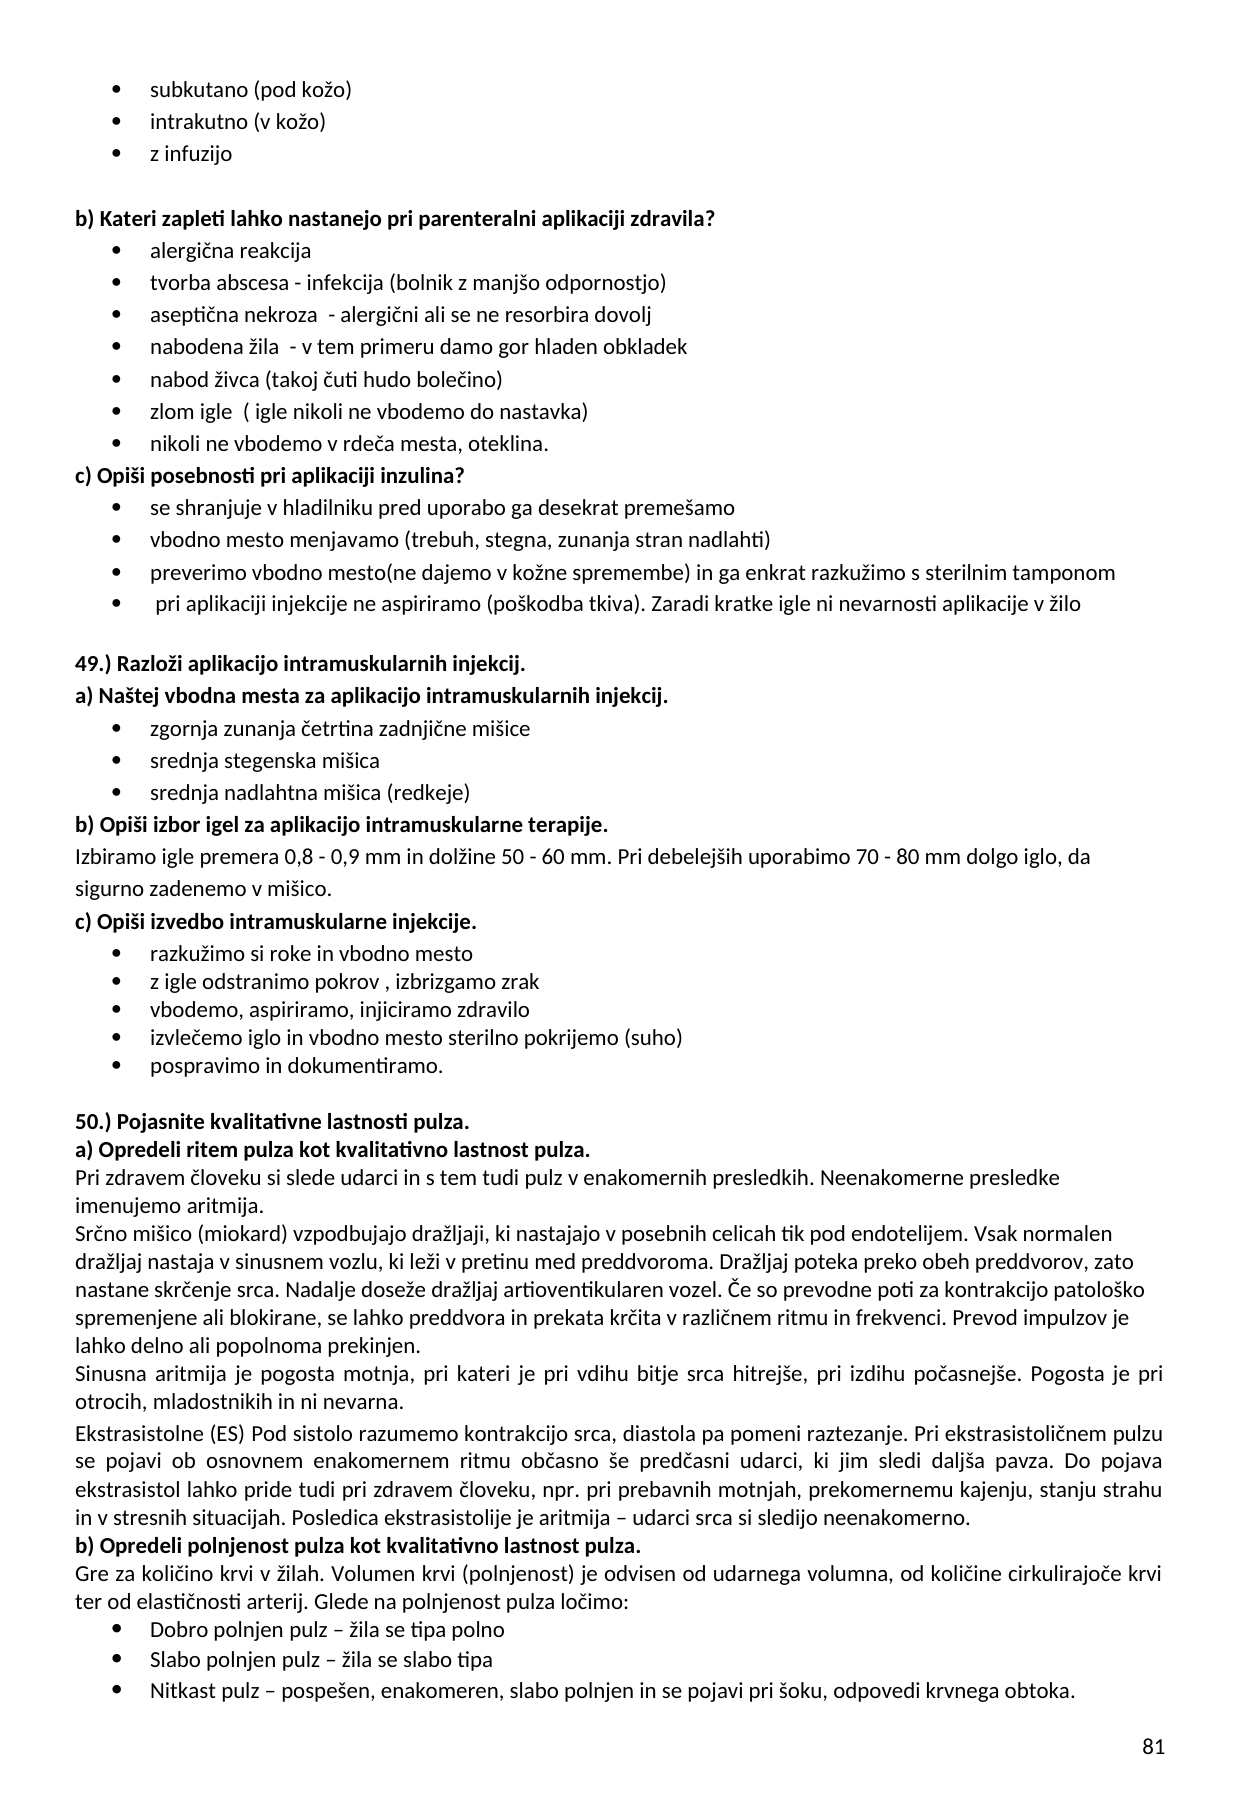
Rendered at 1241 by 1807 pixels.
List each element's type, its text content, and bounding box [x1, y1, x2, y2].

list vbodno mesto menjavamo (trebuh, stegna, zunanja stran nadlahti) [112, 526, 1165, 554]
list preverimo vbodno mesto(ne dajemo v kožne spremembe) in ga enkrat razkužimo s sterilnim tamponom [112, 558, 1165, 586]
list pospravimo in dokumentiramo. [112, 1051, 1165, 1079]
text b) Opredeli polnjenost pulza kot kvalitativno lastnost pulza. [75, 1531, 1165, 1559]
text Srčno mišico (miokard) vzpodbujajo dražljaji, ki nastajajo v posebnih celicah tik pod endotelijem. Vsak normalen dražljaj nastaja v sinusnem vozlu, ki leži v pretinu med preddvoroma. Dražljaj poteka preko obeh preddvorov, zato nastane skrčenje srca. Nadalje doseže dražljaj artioventikularen vozel. Če so prevodne poti za kontrakcijo patološko spremenjene ali blokirane, se lahko preddvora in prekata krčita v različnem ritmu in frekvenci. Prevod impulzov je lahko delno ali popolnoma prekinjen. [75, 1219, 1165, 1359]
list intrakutno (v kožo) [112, 107, 1165, 135]
list nabodena žila - v tem primeru damo gor hladen obkladek [112, 332, 1165, 361]
text a) Opredeli ritem pulza kot kvalitativno lastnost pulza. [75, 1135, 1165, 1163]
list aseptična nekroza - alergični ali se ne resorbira dovolj [112, 300, 1165, 328]
text a) Naštej vbodna mesta za aplikacijo intramuskularnih injekcij. [75, 681, 1165, 709]
list srednja stegenska mišica [112, 746, 1165, 774]
text Gre za količino krvi v žilah. Volumen krvi (polnjenost) je odvisen od udarnega volumna, od količine cirkulirajoče krvi ter od elastičnosti arterij. Glede na polnjenost pulza ločimo: [75, 1559, 1165, 1615]
list se shranjuje v hladilniku pred uporabo ga desekrat premešamo [112, 493, 1165, 521]
text b) Opiši izbor igel za aplikacijo intramuskularne terapije. [75, 810, 1165, 838]
text Ekstrasistolne (ES) Pod sistolo razumemo kontrakcijo srca, diastola pa pomeni raztezanje. Pri ekstrasistoličnem pulzu se pojavi ob osnovnem enakomernem ritmu občasno še predčasni udarci, ki jim sledi daljša pavza. Do pojava ekstrasistol lahko pride tudi pri zdravem človeku, npr. pri prebavnih motnjah, prekomernemu kajenju, stanju strahu in v stresnih situacijah. Posledica ekstrasistolije je aritmija – udarci srca si sledijo neenakomerno. [75, 1419, 1165, 1531]
list subkutano (pod kožo) [112, 75, 1165, 103]
list nabod živca (takoj čuti hudo bolečino) [112, 365, 1165, 393]
list srednja nadlahtna mišica (redkeje) [112, 778, 1165, 806]
text Izbiramo igle premera 0,8 - 0,9 mm in dolžine 50 - 60 mm. Pri debelejših uporabimo 70 - 80 mm dolgo iglo, da sigurno zadenemo v mišico. [75, 842, 1165, 903]
text 49.) Razloži aplikacijo intramuskularnih injekcij. [75, 649, 1165, 677]
list zlom igle ( igle nikoli ne vbodemo do nastavka) [112, 397, 1165, 425]
text 50.) Pojasnite kvalitativne lastnosti pulza. [75, 1107, 1165, 1135]
list pri aplikaciji injekcije ne aspiriramo (poškodba tkiva). Zaradi kratke igle ni nevarnosti aplikacije v žilo [112, 589, 1165, 617]
text b) Kateri zapleti lahko nastanejo pri parenteralni aplikaciji zdravila? [75, 204, 1165, 232]
list Dobro polnjen pulz – žila se tipa polno [112, 1615, 1165, 1643]
list Nitkast pulz – pospešen, enakomeren, slabo polnjen in se pojavi pri šoku, odpovedi krvnega obtoka. [112, 1676, 1165, 1704]
list z igle odstranimo pokrov , izbrizgamo zrak [112, 967, 1165, 995]
list zgornja zunanja četrtina zadnjične mišice [112, 714, 1165, 742]
list tvorba abscesa - infekcija (bolnik z manjšo odpornostjo) [112, 268, 1165, 296]
text Sinusna aritmija je pogosta motnja, pri kateri je pri vdihu bitje srca hitrejše, pri izdihu počasnejše. Pogosta je pri otrocih, mladostnikih in ni nevarna. [75, 1359, 1165, 1415]
list vbodemo, aspiriramo, injiciramo zdravilo [112, 995, 1165, 1023]
list razkužimo si roke in vbodno mesto [112, 939, 1165, 967]
list Slabo polnjen pulz – žila se slabo tipa [112, 1645, 1165, 1673]
list z infuzijo [112, 139, 1165, 167]
text Pri zdravem človeku si slede udarci in s tem tudi pulz v enakomernih presledkih. Neenakomerne presledke imenujemo aritmija. [75, 1163, 1165, 1219]
list alergična reakcija [112, 236, 1165, 264]
text c) Opiši posebnosti pri aplikaciji inzulina? [75, 461, 1165, 489]
list izvlečemo iglo in vbodno mesto sterilno pokrijemo (suho) [112, 1023, 1165, 1051]
text c) Opiši izvedbo intramuskularne injekcije. [75, 907, 1165, 935]
list nikoli ne vbodemo v rdeča mesta, oteklina. [112, 429, 1165, 457]
